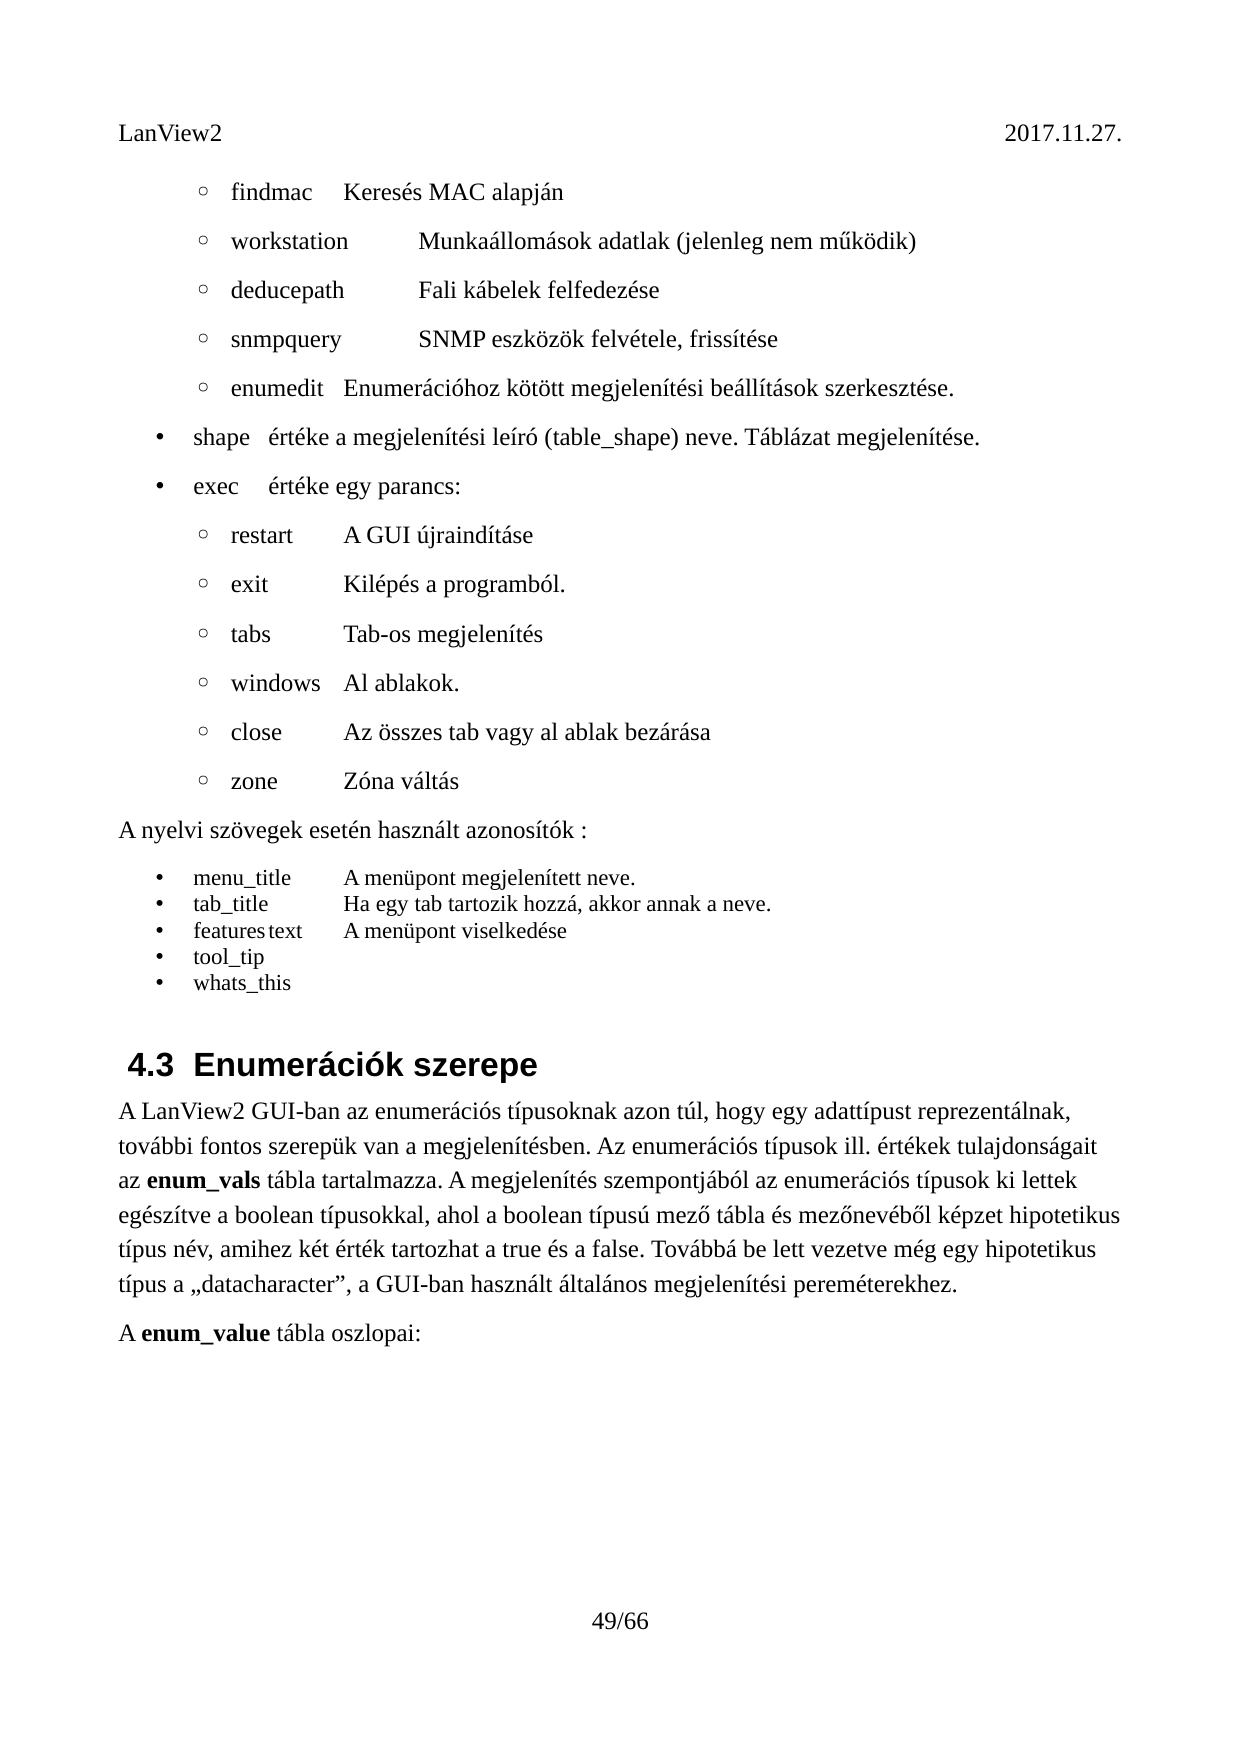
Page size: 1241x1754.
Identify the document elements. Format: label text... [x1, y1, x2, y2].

subtitle Enumerációk szerepe [118, 1045, 1122, 1084]
text A LanView2 GUI-ban az enumerációs típusoknak azon túl, hogy egy adattípust reprezentálnak, további fontos szerepük van a megjelenítésben. Az enumerációs típusok ill. értékek tulajdonságait az enum_vals tábla tartalmazza. A megjelenítés szempontjából az enumerációs típusok ki lettek egészítve a boolean típusokkal, ahol a boolean típusú mező tábla és mezőnevéből képzet hipotetikus típus név, amihez két érték tartozhat a true és a false. Továbbá be lett vezetve még egy hipotetikus típus a „datacharacter”, a GUI-ban használt általános megjelenítési pereméterekhez. [118, 1096, 1122, 1298]
list tabs Tab-os megjelenítés [193, 619, 1122, 647]
list whats_this [156, 969, 1122, 996]
list windows Al ablakok. [193, 668, 1122, 696]
list tab_title Ha egy tab tartozik hozzá, akkor annak a neve. [156, 890, 1122, 917]
text A enum_value tábla oszlopai: [118, 1318, 1122, 1347]
text A nyelvi szövegek esetén használt azonosítók : [118, 815, 1122, 844]
list tool_tip [156, 943, 1122, 969]
list close Az összes tab vagy al ablak bezárása [193, 717, 1122, 746]
list snmpquery SNMP eszközök felvétele, frissítése [193, 324, 1122, 353]
list features text A menüpont viselkedése [156, 917, 1122, 943]
list menu_title A menüpont megjelenített neve. [156, 864, 1122, 890]
list workstation Munkaállomások adatlak (jelenleg nem működik) [193, 226, 1122, 255]
list findmac Keresés MAC alapján [193, 177, 1122, 206]
list exec értéke egy parancs: [156, 471, 1122, 500]
list deducepath Fali kábelek felfedezése [193, 275, 1122, 304]
list restart A GUI újraindításe [193, 521, 1122, 549]
list shape értéke a megjelenítési leíró (table_shape) neve. Táblázat megjelenítése. [156, 422, 1122, 451]
list zone Zóna váltás [193, 766, 1122, 794]
list exit Kilépés a programból. [193, 569, 1122, 598]
list enumedit Enumerációhoz kötött megjelenítési beállítások szerkesztése. [193, 373, 1122, 402]
